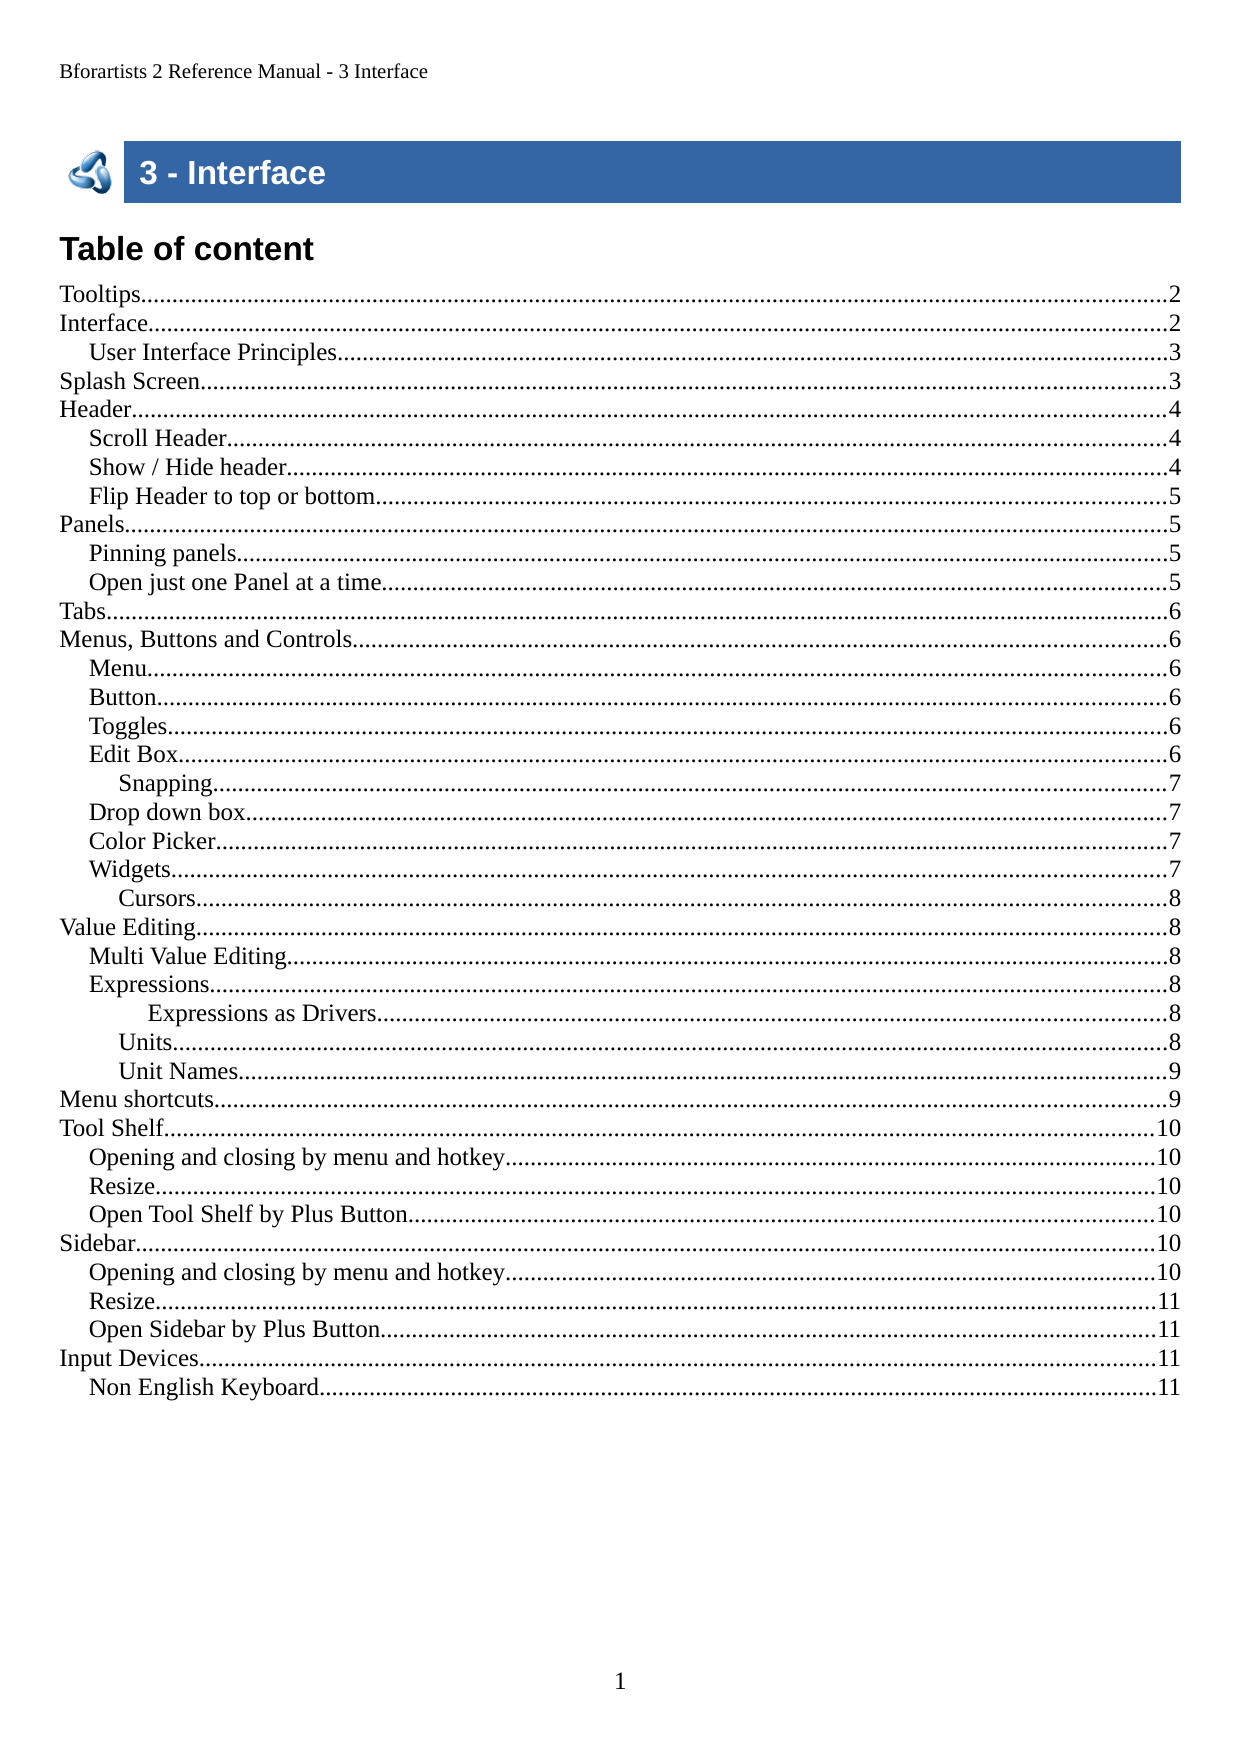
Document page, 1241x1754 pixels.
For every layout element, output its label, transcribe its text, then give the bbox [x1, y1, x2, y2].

text Expressions as Drivers 8 [147, 998, 1181, 1027]
text Button 6 [88, 682, 1181, 711]
text Open Sidebar by Plus Button 11 [88, 1314, 1181, 1343]
text Toggles 6 [88, 711, 1181, 739]
text Drop down box 7 [88, 797, 1181, 826]
text Cursors 8 [118, 883, 1181, 912]
text Widgets 7 [88, 854, 1181, 883]
text Header 4 [59, 394, 1181, 423]
text Menu shortcuts 9 [59, 1084, 1181, 1113]
text Pinning panels 5 [88, 538, 1181, 567]
text Panels 5 [59, 509, 1181, 538]
text Opening and closing by menu and hotkey 10 [88, 1257, 1181, 1286]
text Tooltips 2 [59, 279, 1181, 308]
text Splash Screen 3 [59, 366, 1181, 394]
text Tool Shelf 10 [59, 1113, 1181, 1142]
text Menus, Buttons and Controls 6 [59, 624, 1181, 653]
text Color Picker 7 [88, 826, 1181, 854]
text Opening and closing by menu and hotkey 10 [88, 1142, 1181, 1171]
table_header [59, 141, 124, 203]
subtitle Table of content [59, 228, 1181, 267]
text Unit Names 9 [118, 1056, 1181, 1084]
text Snapping 7 [118, 768, 1181, 797]
table_header 3 - Interface [124, 141, 1181, 203]
text User Interface Principles 3 [88, 337, 1181, 366]
text Resize 10 [88, 1171, 1181, 1199]
text Edit Box 6 [88, 739, 1181, 768]
text Non English Keyboard 11 [88, 1372, 1181, 1401]
text Menu 6 [88, 653, 1181, 682]
text Sidebar 10 [59, 1228, 1181, 1257]
text Expressions 8 [88, 969, 1181, 998]
text Value Editing 8 [59, 912, 1181, 941]
picture [65, 147, 114, 197]
text Units 8 [118, 1027, 1181, 1056]
text Scroll Header 4 [88, 423, 1181, 452]
text Show / Hide header 4 [88, 452, 1181, 481]
text Open just one Panel at a time 5 [88, 567, 1181, 596]
text Resize 11 [88, 1286, 1181, 1314]
text Flip Header to top or bottom 5 [88, 481, 1181, 509]
text Multi Value Editing 8 [88, 941, 1181, 969]
text Interface 2 [59, 308, 1181, 337]
text Tabs 6 [59, 596, 1181, 624]
text Open Tool Shelf by Plus Button 10 [88, 1199, 1181, 1228]
text Input Devices 11 [59, 1343, 1181, 1372]
